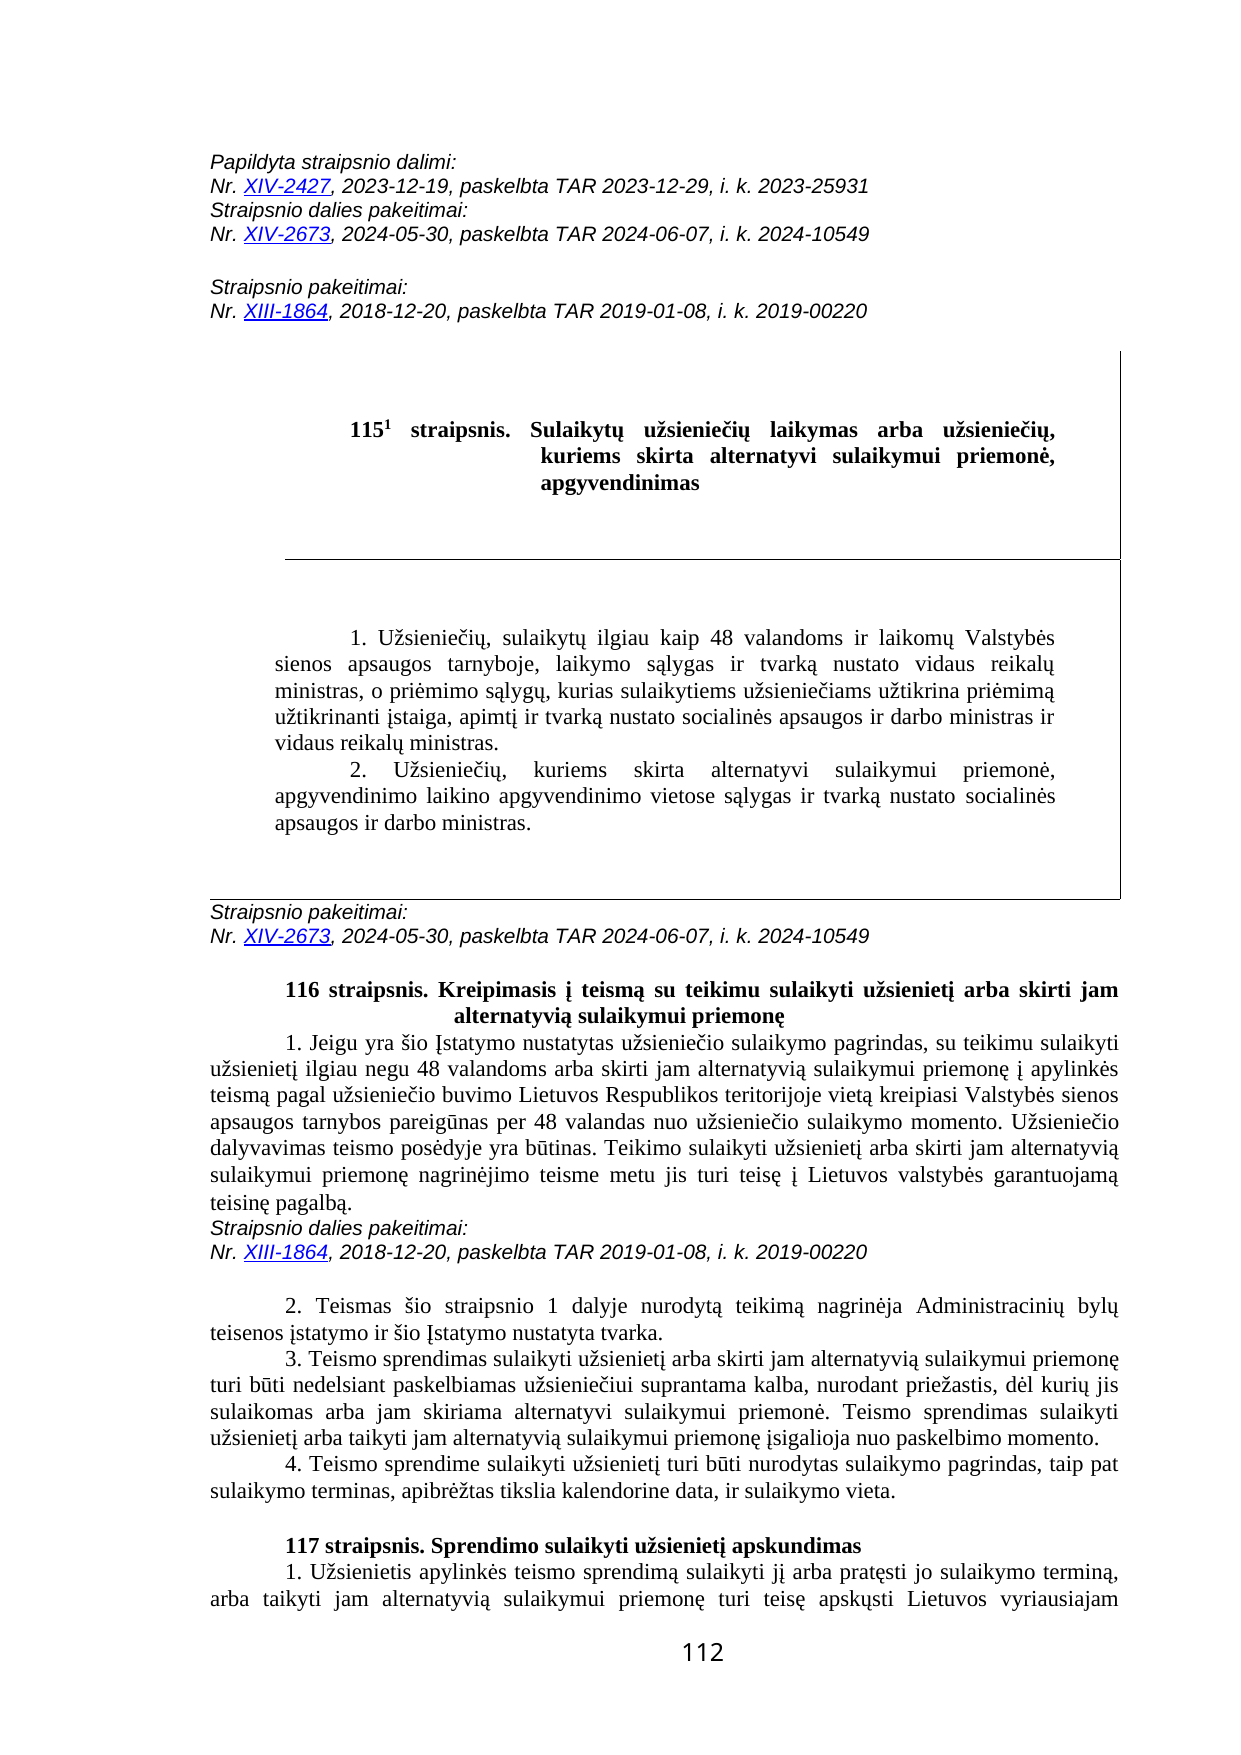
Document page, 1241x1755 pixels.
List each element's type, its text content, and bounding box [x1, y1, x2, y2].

text 117 straipsnis. Sprendimo sulaikyti užsienietį apskundimas [210, 1532, 1120, 1558]
text Nr. XIV-2427, 2023-12-19, paskelbta TAR 2023-12-29, i. k. 2023-25931 [210, 174, 1120, 198]
text Nr. XIV-2673, 2024-05-30, paskelbta TAR 2024-06-07, i. k. 2024-10549 [210, 222, 1120, 246]
text 1. Užsienietis apylinkės teismo sprendimą sulaikyti jį arba pratęsti jo sulaikymo terminą, arba taikyti jam alternatyvią sulaikymui priemonę turi teisę apskųsti Lietuvos vyriausiajam [210, 1558, 1120, 1611]
text 116 straipsnis. Kreipimasis į teismą su teikimu sulaikyti užsienietį arba skirti jam alternatyvią sulaikymui priemonę [285, 976, 1120, 1029]
text Straipsnio dalies pakeitimai: [210, 198, 1120, 222]
text Nr. XIV-2673, 2024-05-30, paskelbta TAR 2024-06-07, i. k. 2024-10549 [210, 923, 1120, 947]
text Straipsnio dalies pakeitimai: [210, 1216, 1120, 1240]
text 1. Jeigu yra šio Įstatymo nustatytas užsieniečio sulaikymo pagrindas, su teikimu sulaikyti užsienietį ilgiau negu 48 valandoms arba skirti jam alternatyvią sulaikymui priemonę į apylinkės teismą pagal užsieniečio buvimo Lietuvos Respublikos teritorijoje vietą kreipiasi Valstybės sienos apsaugos tarnybos pareigūnas per 48 valandas nuo užsieniečio sulaikymo momento. Užsieniečio dalyvavimas teismo posėdyje yra būtinas. Teikimo sulaikyti užsienietį arba skirti jam alternatyvią sulaikymui priemonę nagrinėjimo teisme metu jis turi teisę į Lietuvos valstybės garantuojamą teisinę pagalbą. [210, 1029, 1120, 1216]
text 1. Užsieniečių, sulaikytų ilgiau kaip 48 valandoms ir laikomų Valstybės sienos apsaugos tarnyboje, laikymo sąlygas ir tvarką nustato vidaus reikalų ministras, o priėmimo sąlygų, kurias sulaikytiems užsieniečiams užtikrina priėmimą užtikrinanti įstaiga, apimtį ir tvarką nustato socialinės apsaugos ir darbo ministras ir vidaus reikalų ministras. [210, 559, 1120, 756]
text 3. Teismo sprendimas sulaikyti užsienietį arba skirti jam alternatyvią sulaikymui priemonę turi būti nedelsiant paskelbiamas užsieniečiui suprantama kalba, nurodant priežastis, dėl kurių jis sulaikomas arba jam skiriama alternatyvi sulaikymui priemonė. Teismo sprendimas sulaikyti užsienietį arba taikyti jam alternatyvią sulaikymui priemonę įsigalioja nuo paskelbimo momento. [210, 1345, 1120, 1451]
text Straipsnio pakeitimai: [210, 899, 1120, 923]
text 2. Teismas šio straipsnio 1 dalyje nurodytą teikimą nagrinėja Administracinių bylų teisenos įstatymo ir šio Įstatymo nustatyta tvarka. [210, 1292, 1120, 1345]
text Papildyta straipsnio dalimi: [210, 150, 1120, 174]
text Nr. XIII-1864, 2018-12-20, paskelbta TAR 2019-01-08, i. k. 2019-00220 [210, 1240, 1120, 1264]
text Straipsnio pakeitimai: [210, 274, 1120, 298]
text 4. Teismo sprendime sulaikyti užsienietį turi būti nurodytas sulaikymo pagrindas, taip pat sulaikymo terminas, apibrėžtas tikslia kalendorine data, ir sulaikymo vieta. [210, 1451, 1120, 1503]
text 2. Užsieniečių, kuriems skirta alternatyvi sulaikymui priemonė, apgyvendinimo laikino apgyvendinimo vietose sąlygas ir tvarką nustato socialinės apsaugos ir darbo ministras. [210, 756, 1120, 899]
text Nr. XIII-1864, 2018-12-20, paskelbta TAR 2019-01-08, i. k. 2019-00220 [210, 298, 1120, 322]
text 1151 straipsnis. Sulaikytų užsieniečių laikymas arba užsieniečių, kuriems skirta alternatyvi sulaikymui priemonė, apgyvendinimas [285, 351, 1120, 559]
